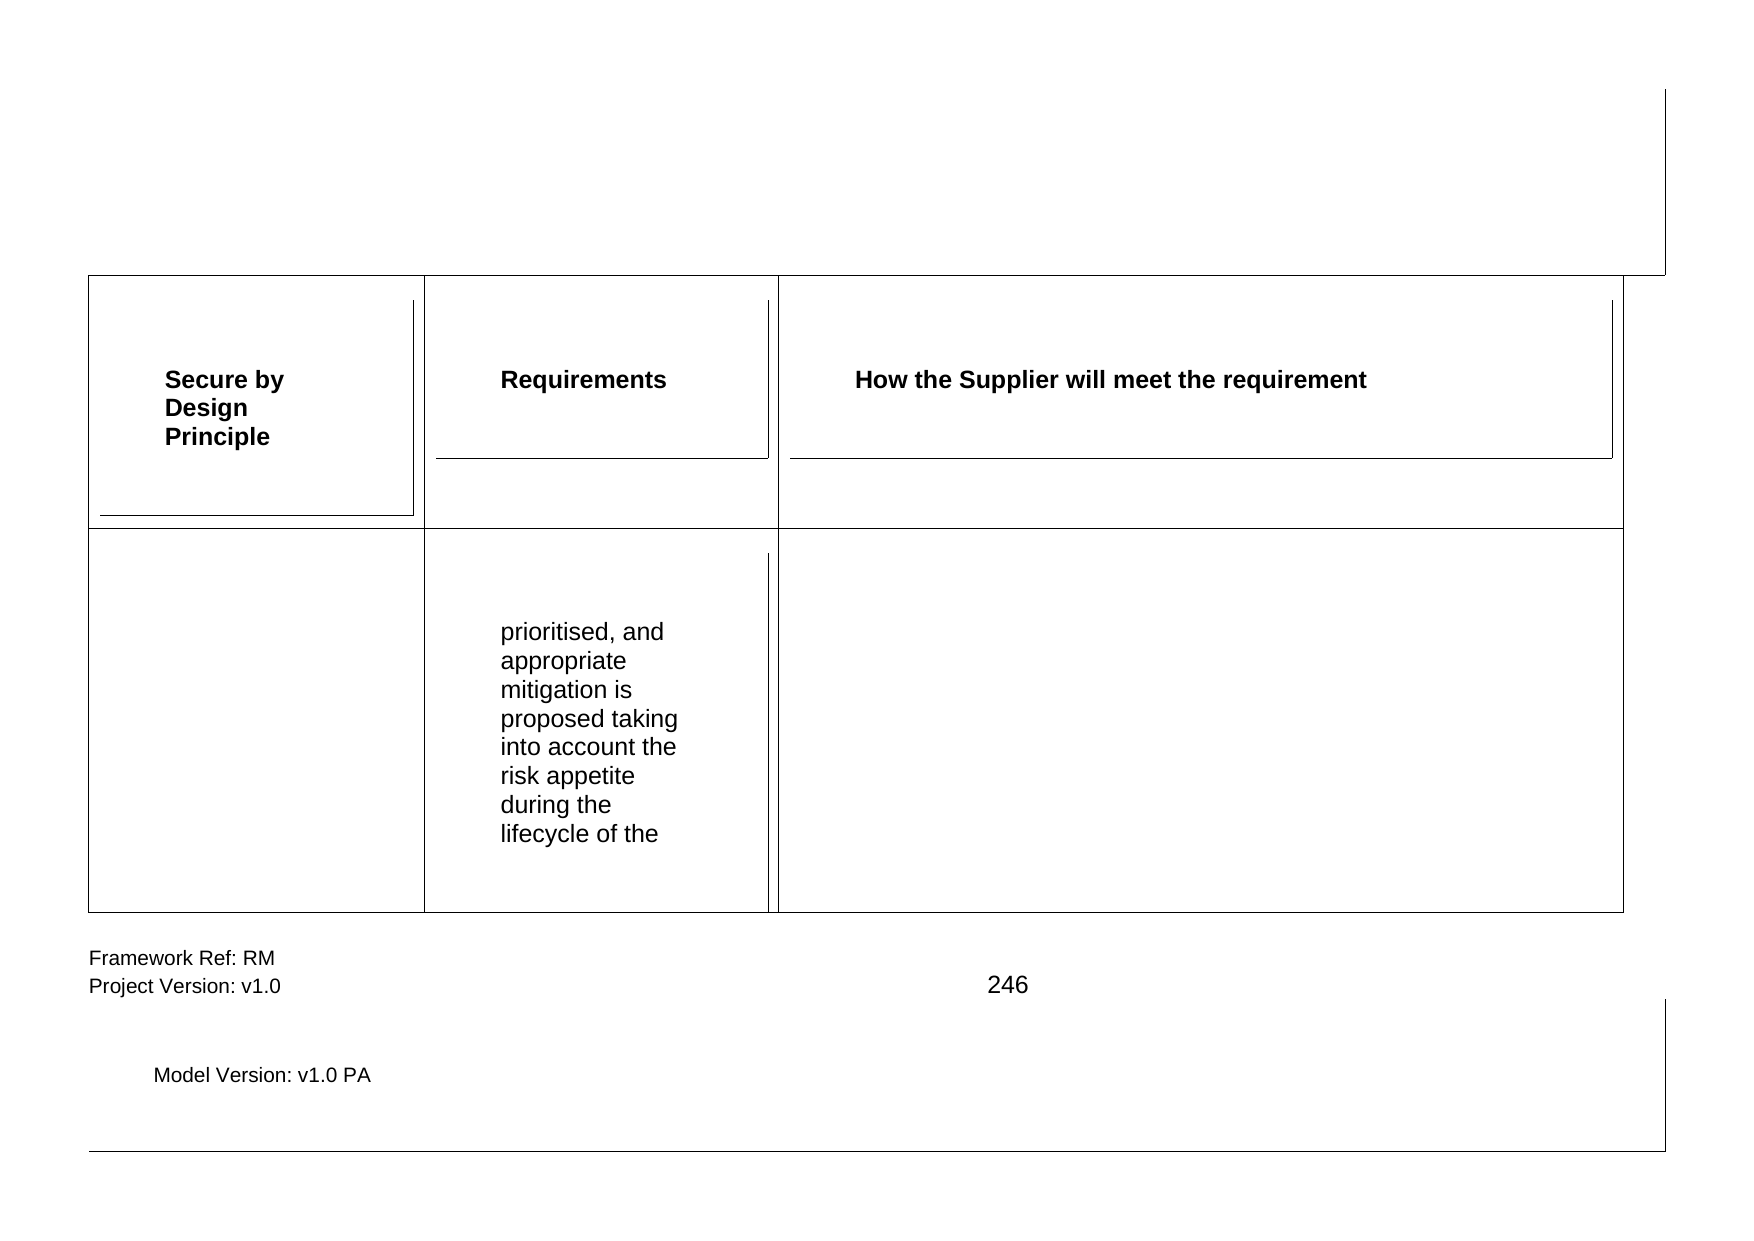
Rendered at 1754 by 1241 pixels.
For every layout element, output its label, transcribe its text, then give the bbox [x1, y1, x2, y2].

table_cell [779, 529, 1623, 912]
table_cell [89, 529, 424, 912]
table_header Secure by Design Principle [89, 276, 424, 528]
table_header How the Supplier will meet the requirement [779, 276, 1623, 528]
table_header Requirements [425, 276, 778, 528]
table_cell prioritised, and appropriate mitigation is proposed taking into account the risk appetite during the lifecycle of the [425, 529, 778, 912]
